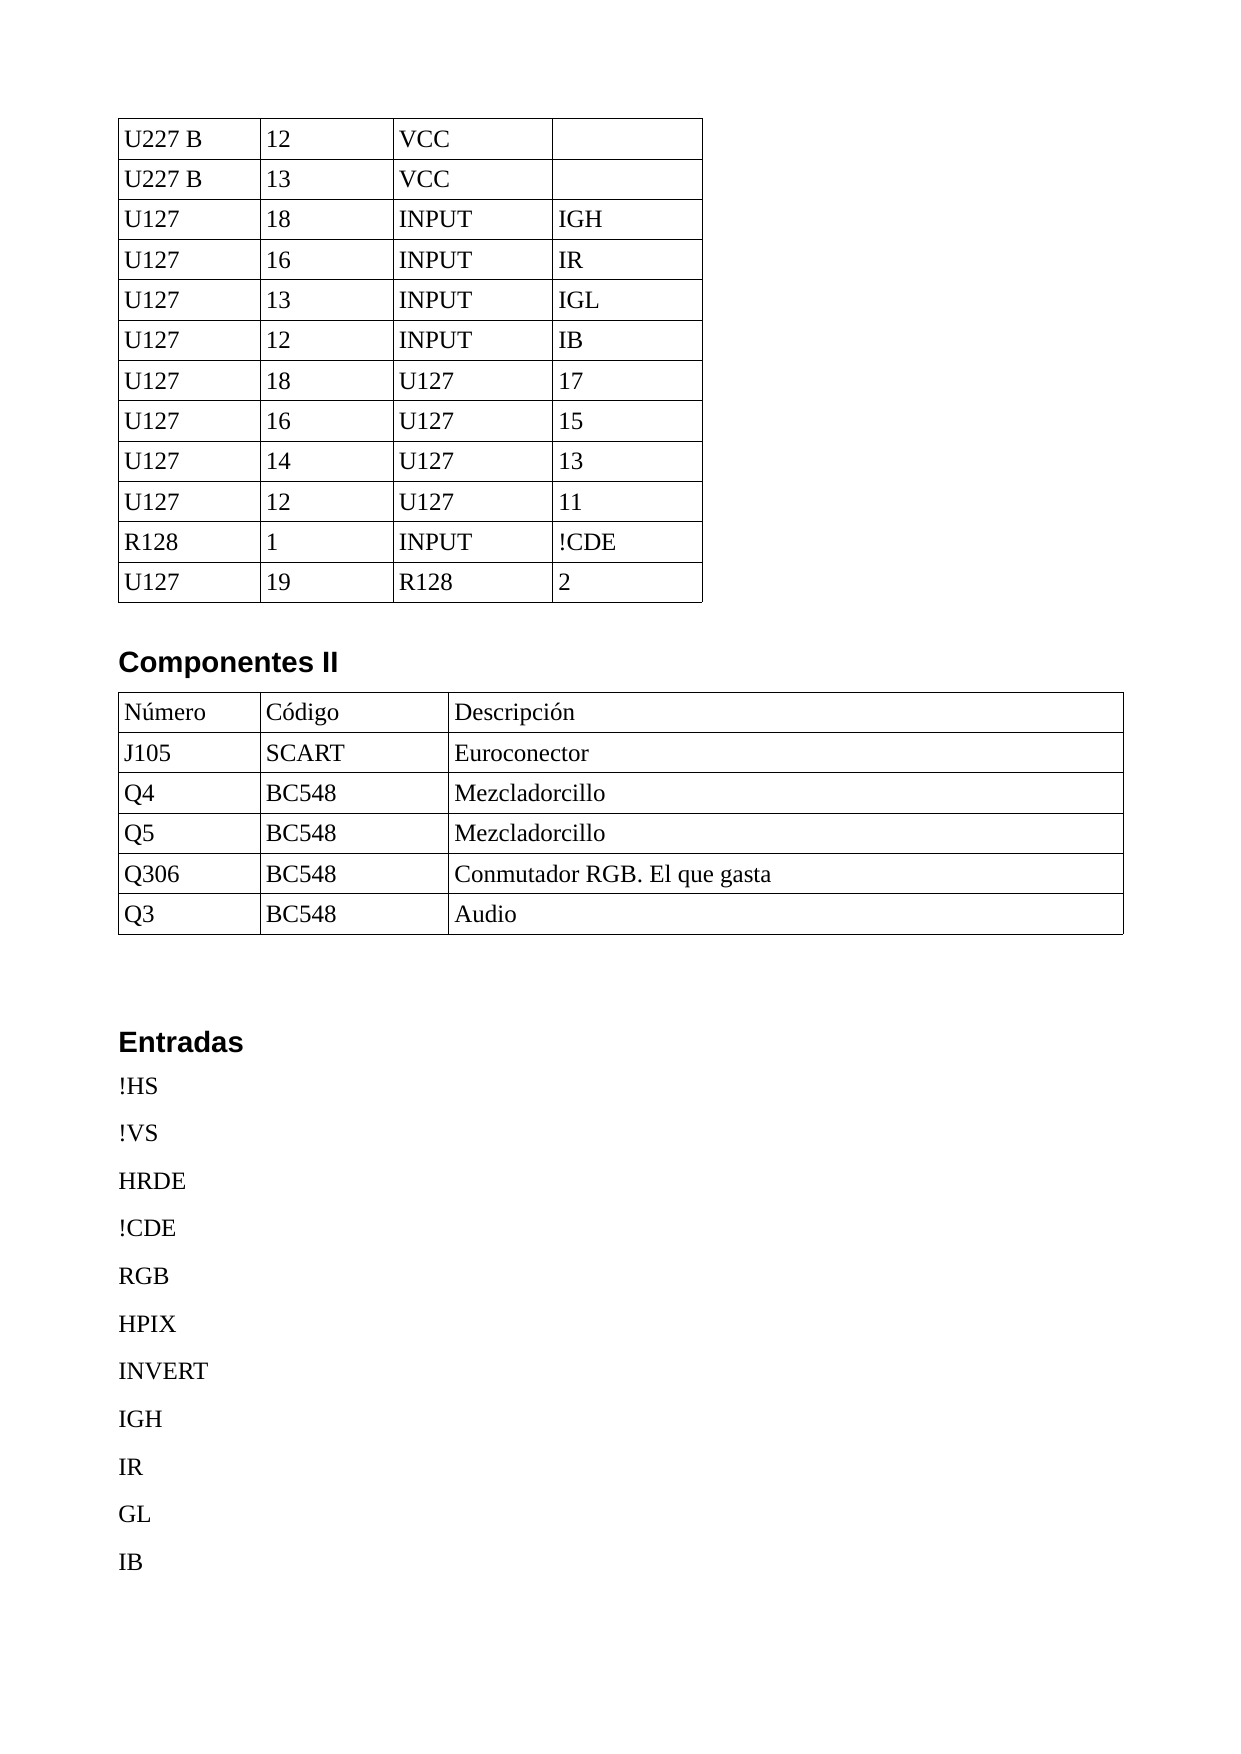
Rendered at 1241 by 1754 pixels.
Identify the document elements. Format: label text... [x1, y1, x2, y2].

table_cell 13 [261, 160, 393, 199]
table_cell U127 [119, 401, 260, 441]
table_cell U227 B [119, 160, 260, 199]
table_header Descripción [449, 693, 1123, 732]
table_cell R128 [394, 563, 552, 602]
text INVERT [118, 1356, 1122, 1385]
subtitle Entradas [118, 1024, 1122, 1058]
table_cell BC548 [261, 814, 448, 853]
text !CDE [118, 1213, 1122, 1242]
table_cell 15 [553, 401, 702, 441]
table_cell BC548 [261, 773, 448, 812]
table_header Código [261, 693, 448, 732]
table_cell BC548 [261, 854, 448, 893]
table_cell IGL [553, 280, 702, 320]
table_cell 11 [553, 482, 702, 521]
table_cell U127 [119, 482, 260, 521]
table_cell U127 [119, 563, 260, 602]
text IGH [118, 1404, 1122, 1433]
text !HS [118, 1071, 1122, 1099]
table_cell Mezcladorcillo [449, 773, 1123, 812]
table_cell INPUT [394, 280, 552, 320]
table_cell Q306 [119, 854, 260, 893]
table_cell 12 [261, 119, 393, 158]
table_cell 1 [261, 522, 393, 562]
table_cell U127 [119, 280, 260, 320]
table_cell 17 [553, 361, 702, 400]
table_cell 14 [261, 442, 393, 481]
table_cell 12 [261, 482, 393, 521]
table_cell INPUT [394, 522, 552, 562]
table_cell 18 [261, 200, 393, 239]
table_cell IGH [553, 200, 702, 239]
table_cell R128 [119, 522, 260, 562]
subtitle Componentes II [118, 645, 1122, 679]
table_cell !CDE [553, 522, 702, 562]
table_cell IB [553, 321, 702, 360]
text HPIX [118, 1309, 1122, 1337]
table_cell INPUT [394, 240, 552, 279]
table_cell VCC [394, 160, 552, 199]
table_cell 12 [261, 321, 393, 360]
table_cell 13 [261, 280, 393, 320]
table_cell U127 [119, 442, 260, 481]
table_cell U127 [394, 482, 552, 521]
text RGB [118, 1261, 1122, 1290]
table_cell Q3 [119, 894, 260, 933]
table_cell U127 [394, 442, 552, 481]
table_cell U127 [119, 321, 260, 360]
text GL [118, 1499, 1122, 1528]
table_cell SCART [261, 733, 448, 772]
table_cell 16 [261, 240, 393, 279]
table_cell 16 [261, 401, 393, 441]
table_cell J105 [119, 733, 260, 772]
table_cell U127 [394, 361, 552, 400]
table_cell Euroconector [449, 733, 1123, 772]
table_cell IR [553, 240, 702, 279]
table_cell [553, 160, 702, 199]
text HRDE [118, 1166, 1122, 1195]
table_cell Audio [449, 894, 1123, 933]
table_cell Conmutador RGB. El que gasta [449, 854, 1123, 893]
table_cell U127 [119, 240, 260, 279]
table_cell U127 [394, 401, 552, 441]
text IR [118, 1452, 1122, 1480]
table_cell U227 B [119, 119, 260, 158]
table_cell 2 [553, 563, 702, 602]
table_cell 18 [261, 361, 393, 400]
text IB [118, 1547, 1122, 1576]
table_cell BC548 [261, 894, 448, 933]
table_cell INPUT [394, 321, 552, 360]
table_cell INPUT [394, 200, 552, 239]
table_cell [553, 119, 702, 158]
table_cell Q5 [119, 814, 260, 853]
table_header Número [119, 693, 260, 732]
table_cell VCC [394, 119, 552, 158]
text !VS [118, 1118, 1122, 1147]
table_cell Q4 [119, 773, 260, 812]
table_cell U127 [119, 200, 260, 239]
table_cell Mezcladorcillo [449, 814, 1123, 853]
table_cell 13 [553, 442, 702, 481]
table_cell 19 [261, 563, 393, 602]
table_cell U127 [119, 361, 260, 400]
